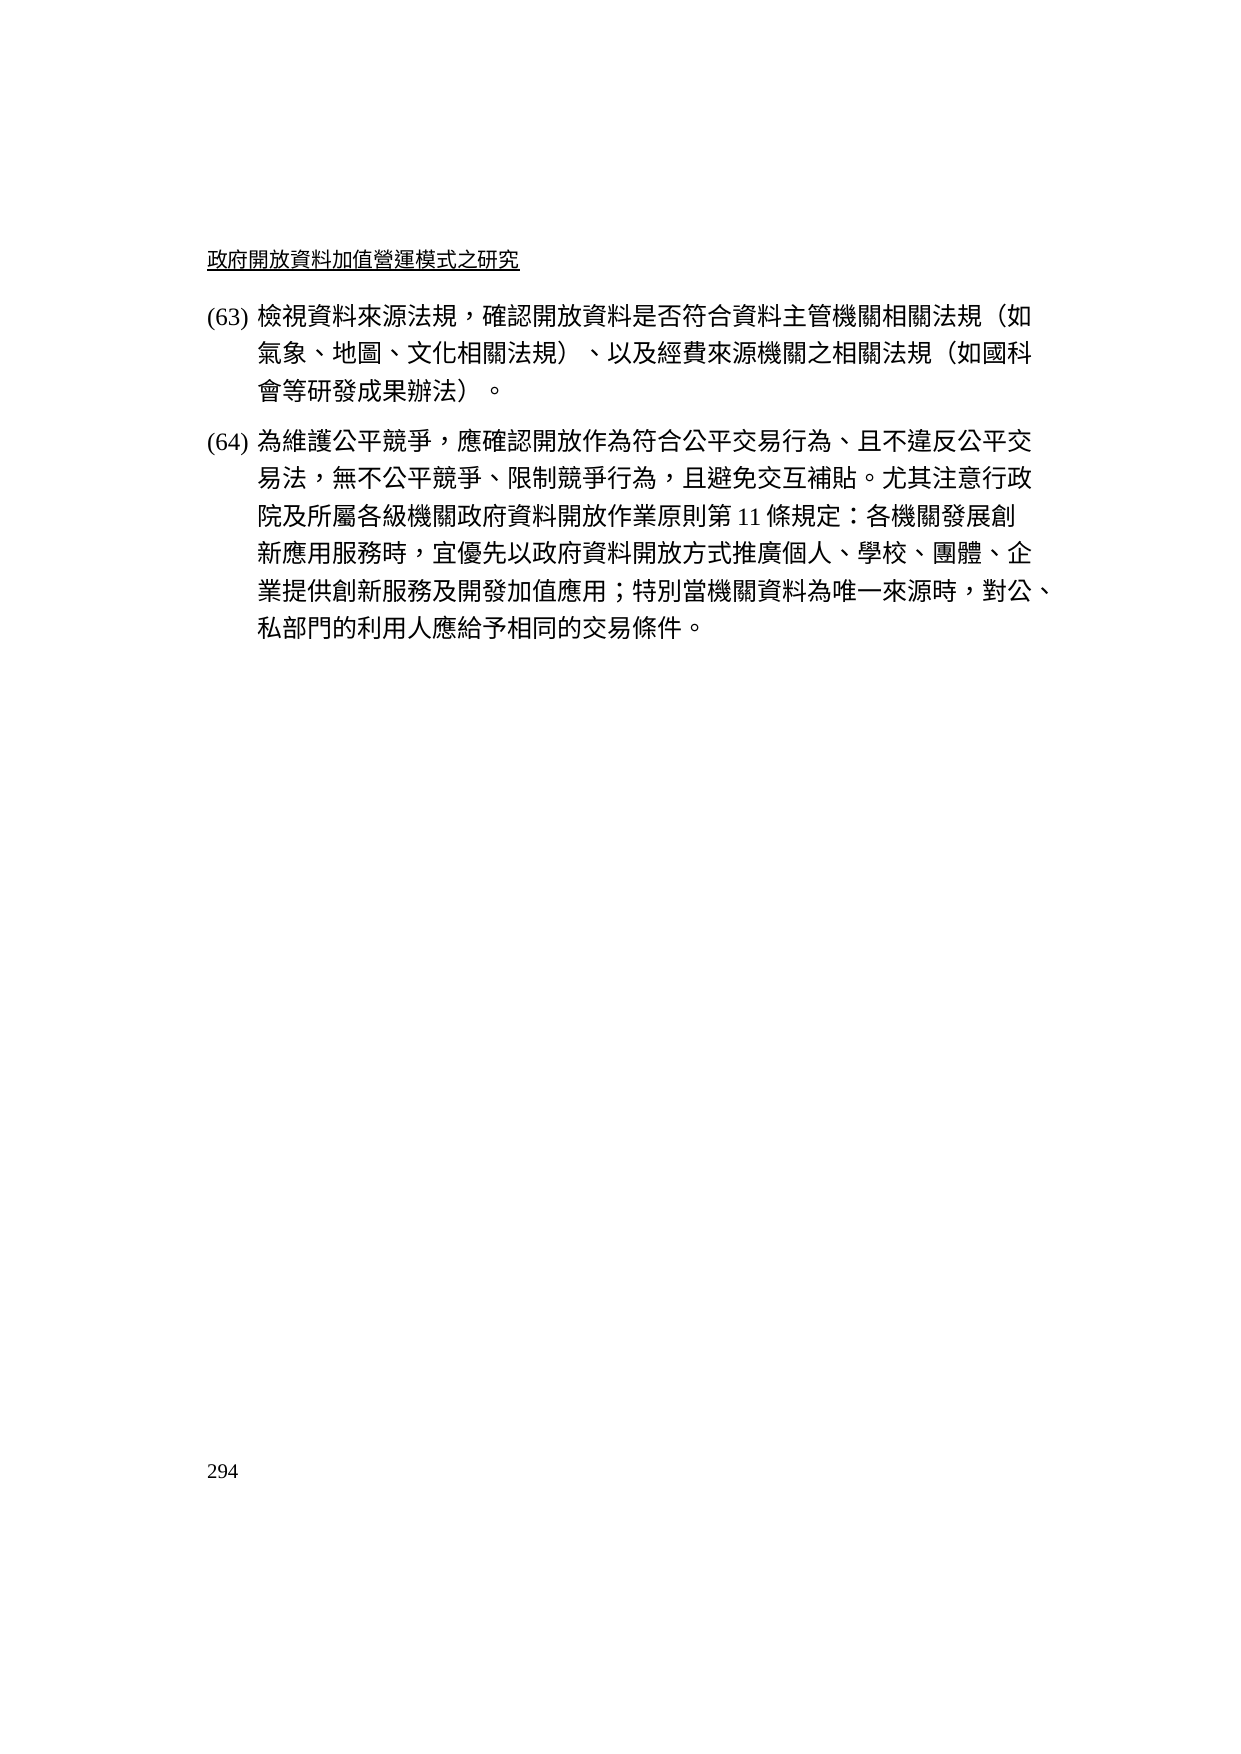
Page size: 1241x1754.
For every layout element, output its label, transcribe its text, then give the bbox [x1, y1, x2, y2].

list 為維護公平競爭，應確認開放作為符合公平交易行為、且不違反公平交易法，無不公平競爭、限制競爭行為，且避免交互補貼。尤其注意行政院及所屬各級機關政府資料開放作業原則第11條規定：各機關發展創新應用服務時，宜優先以政府資料開放方式推廣個人、學校、團體、企業提供創新服務及開發加值應用；特別當機關資料為唯一來源時，對公、私部門的利用人應給予相同的交易條件。 [207, 420, 1033, 645]
list 檢視資料來源法規，確認開放資料是否符合資料主管機關相關法規（如氣象、地圖、文化相關法規）、以及經費來源機關之相關法規（如國科會等研發成果辦法）。 [207, 295, 1033, 408]
